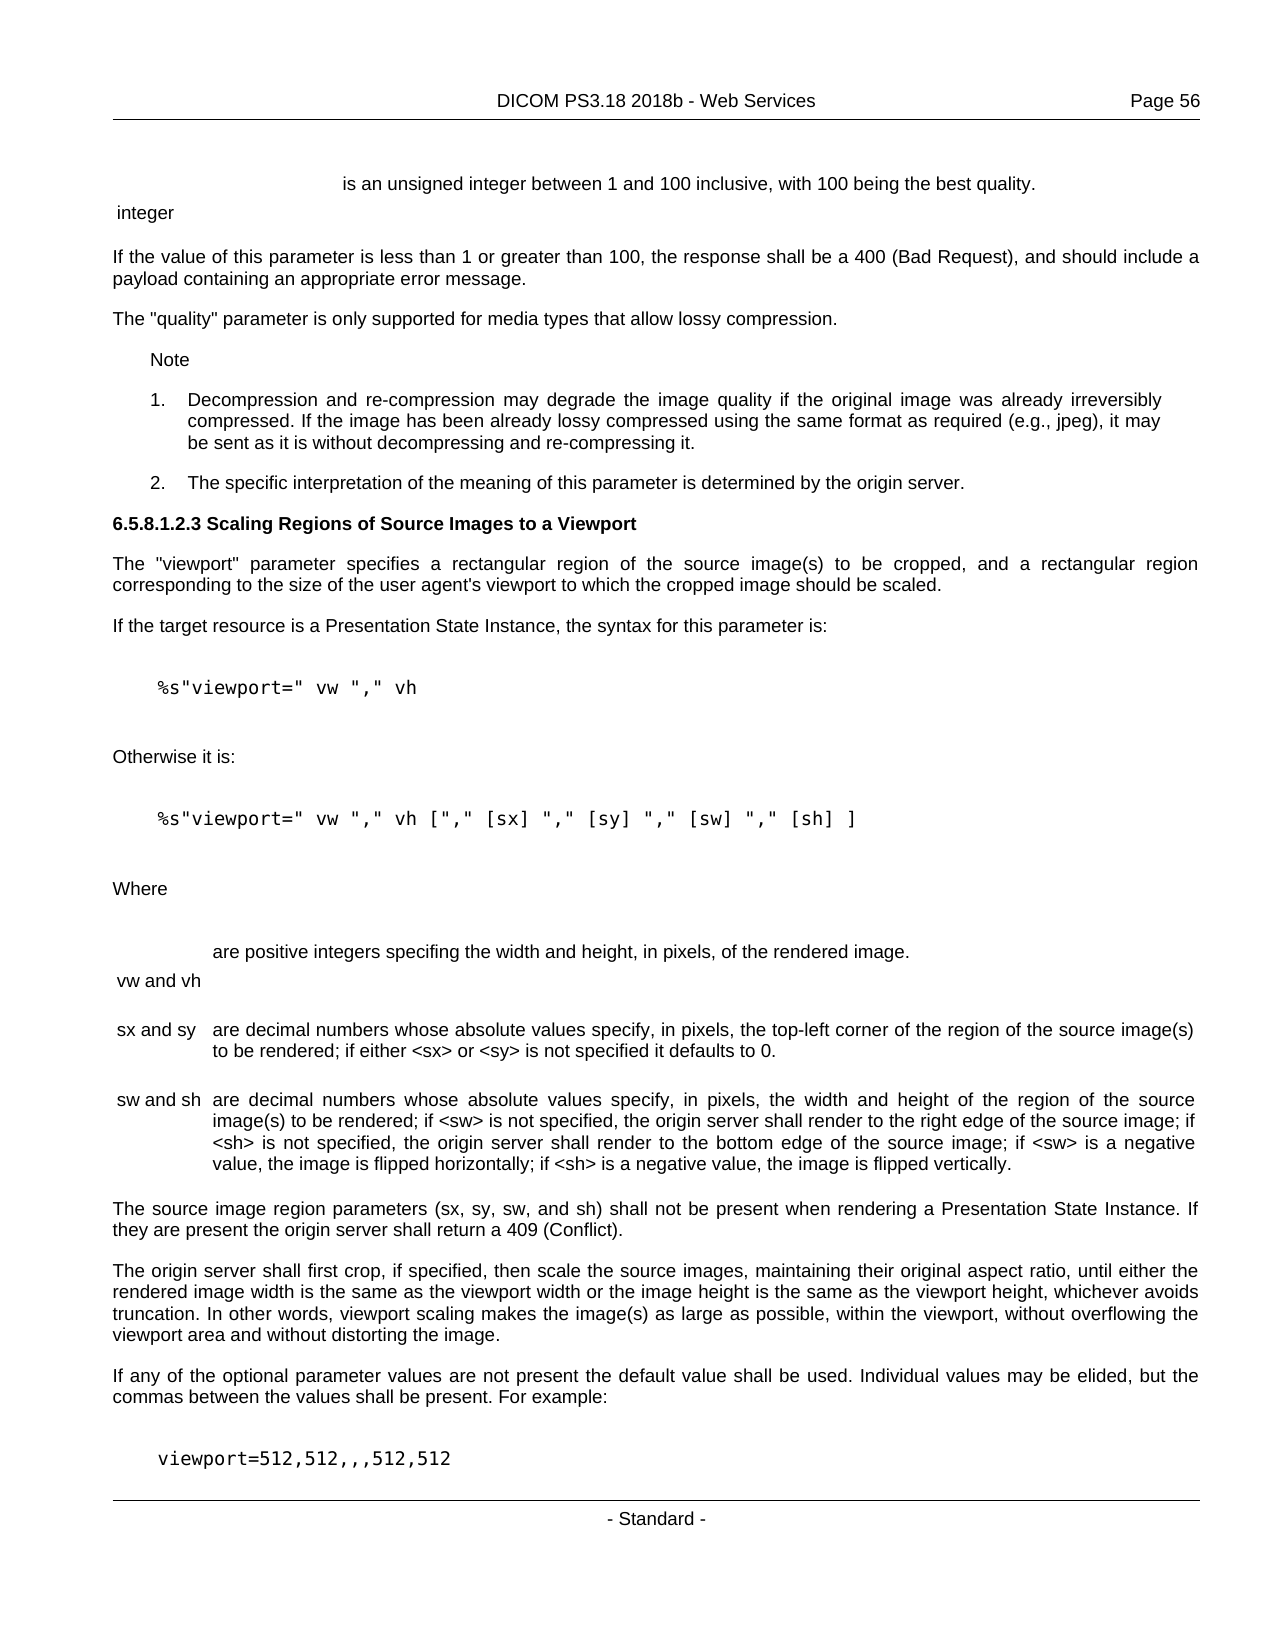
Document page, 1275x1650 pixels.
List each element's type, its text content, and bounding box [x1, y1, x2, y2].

table_header are positive integers specifing the width and height, in pixels, of the rendered image. [208, 918, 1200, 995]
table_cell sx and sy [113, 995, 208, 1066]
text If the target resource is a Presentation State Instance, the syntax for this parameter is: [112, 614, 1200, 636]
list Decompression and re-compression may degrade the image quality if the original image was already irreversibly compressed. If the image has been already lossy compressed using the same format as required (e.g., jpeg), it may be sent as it is without decompressing and re-compressing it. [150, 389, 1162, 453]
text The "quality" parameter is only supported for media types that allow lossy compression. [112, 308, 1200, 329]
table_cell sw and sh [113, 1066, 208, 1179]
text Note [150, 348, 1162, 370]
text If the value of this parameter is less than 1 or greater than 100, the response shall be a 400 (Bad Request), and should include a payload containing an appropriate error message. [112, 246, 1200, 289]
table_cell are decimal numbers whose absolute values specify, in pixels, the top-left corner of the region of the source image(s) to be rendered; if either <sx> or <sy> is not specified it defaults to 0. [208, 995, 1200, 1066]
text Where [112, 878, 1200, 899]
text If any of the optional parameter values are not present the default value shall be used. Individual values may be elided, but the commas between the values shall be present. For example: [112, 1364, 1200, 1408]
text viewport=512,512,,,512,512 [112, 1426, 1200, 1499]
text The source image region parameters (sx, sy, sw, and sh) shall not be present when rendering a Presentation State Instance. If they are present the origin server shall return a 409 (Conflict). [112, 1198, 1200, 1241]
list The specific interpretation of the meaning of this parameter is determined by the origin server. [150, 472, 1162, 494]
text %s"viewport=" vw "," vh ["," [sx] "," [sy] "," [sw] "," [sh] ] [112, 786, 1200, 859]
table_header vw and vh [113, 918, 208, 995]
table_cell are decimal numbers whose absolute values specify, in pixels, the width and height of the region of the source image(s) to be rendered; if <sw> is not specified, the origin server shall render to the right edge of the source image; if <sh> is not specified, the origin server shall render to the bottom edge of the source image; if <sw> is a negative value, the image is flipped horizontally; if <sh> is a negative value, the image is flipped vertically. [208, 1066, 1200, 1179]
text The origin server shall first crop, if specified, then scale the source images, maintaining their original aspect ratio, until either the rendered image width is the same as the viewport width or the image height is the same as the viewport height, whichever avoids truncation. In other words, viewport scaling makes the image(s) as large as possible, within the viewport, without overflowing the viewport area and without distorting the image. [112, 1259, 1200, 1346]
text 6.5.8.1.2.3 Scaling Regions of Source Images to a Viewport [112, 512, 1200, 534]
text Otherwise it is: [112, 746, 1200, 768]
text %s"viewport=" vw "," vh [112, 655, 1200, 727]
text The "viewport" parameter specifies a rectangular region of the source image(s) to be cropped, and a rectangular region corresponding to the size of the user agent's viewport to which the cropped image should be scaled. [112, 553, 1200, 596]
table_header is an unsigned integer between 1 and 100 inclusive, with 100 being the best quality. [338, 150, 1200, 227]
table_header integer [113, 150, 338, 227]
